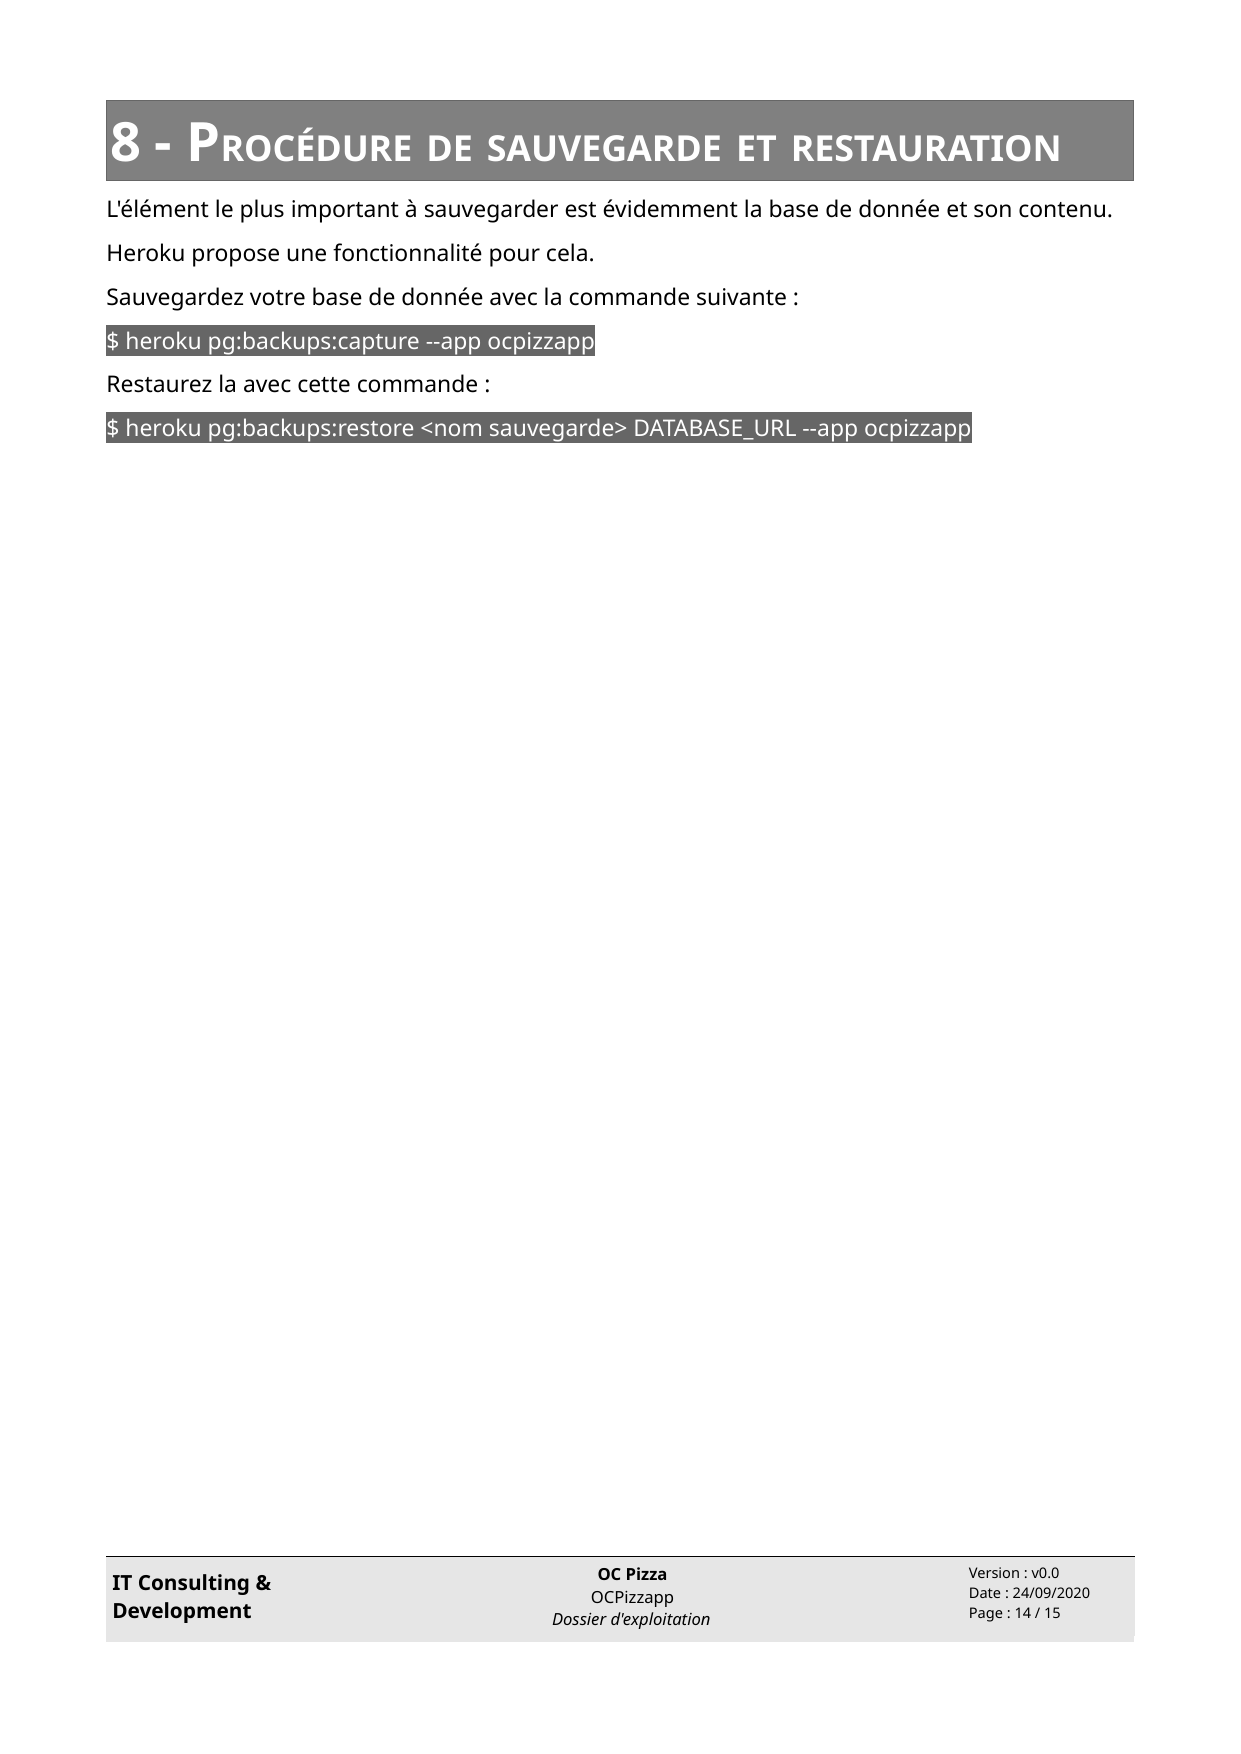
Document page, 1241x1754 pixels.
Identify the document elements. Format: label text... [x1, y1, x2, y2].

text $ heroku pg:backups:restore <nom sauvegarde> DATABASE_URL --app ocpizzapp [106, 412, 1134, 443]
text Heroku propose une fonctionnalité pour cela. [106, 237, 1134, 268]
text Sauvegardez votre base de donnée avec la commande suivante : [106, 281, 1134, 312]
text $ heroku pg:backups:capture --app ocpizzapp [106, 325, 1134, 356]
text L'élément le plus important à sauvegarder est évidemment la base de donnée et son contenu. [106, 193, 1134, 225]
subtitle Procédure de sauvegarde et restauration [107, 101, 1133, 180]
text Restaurez la avec cette commande : [106, 368, 1134, 400]
